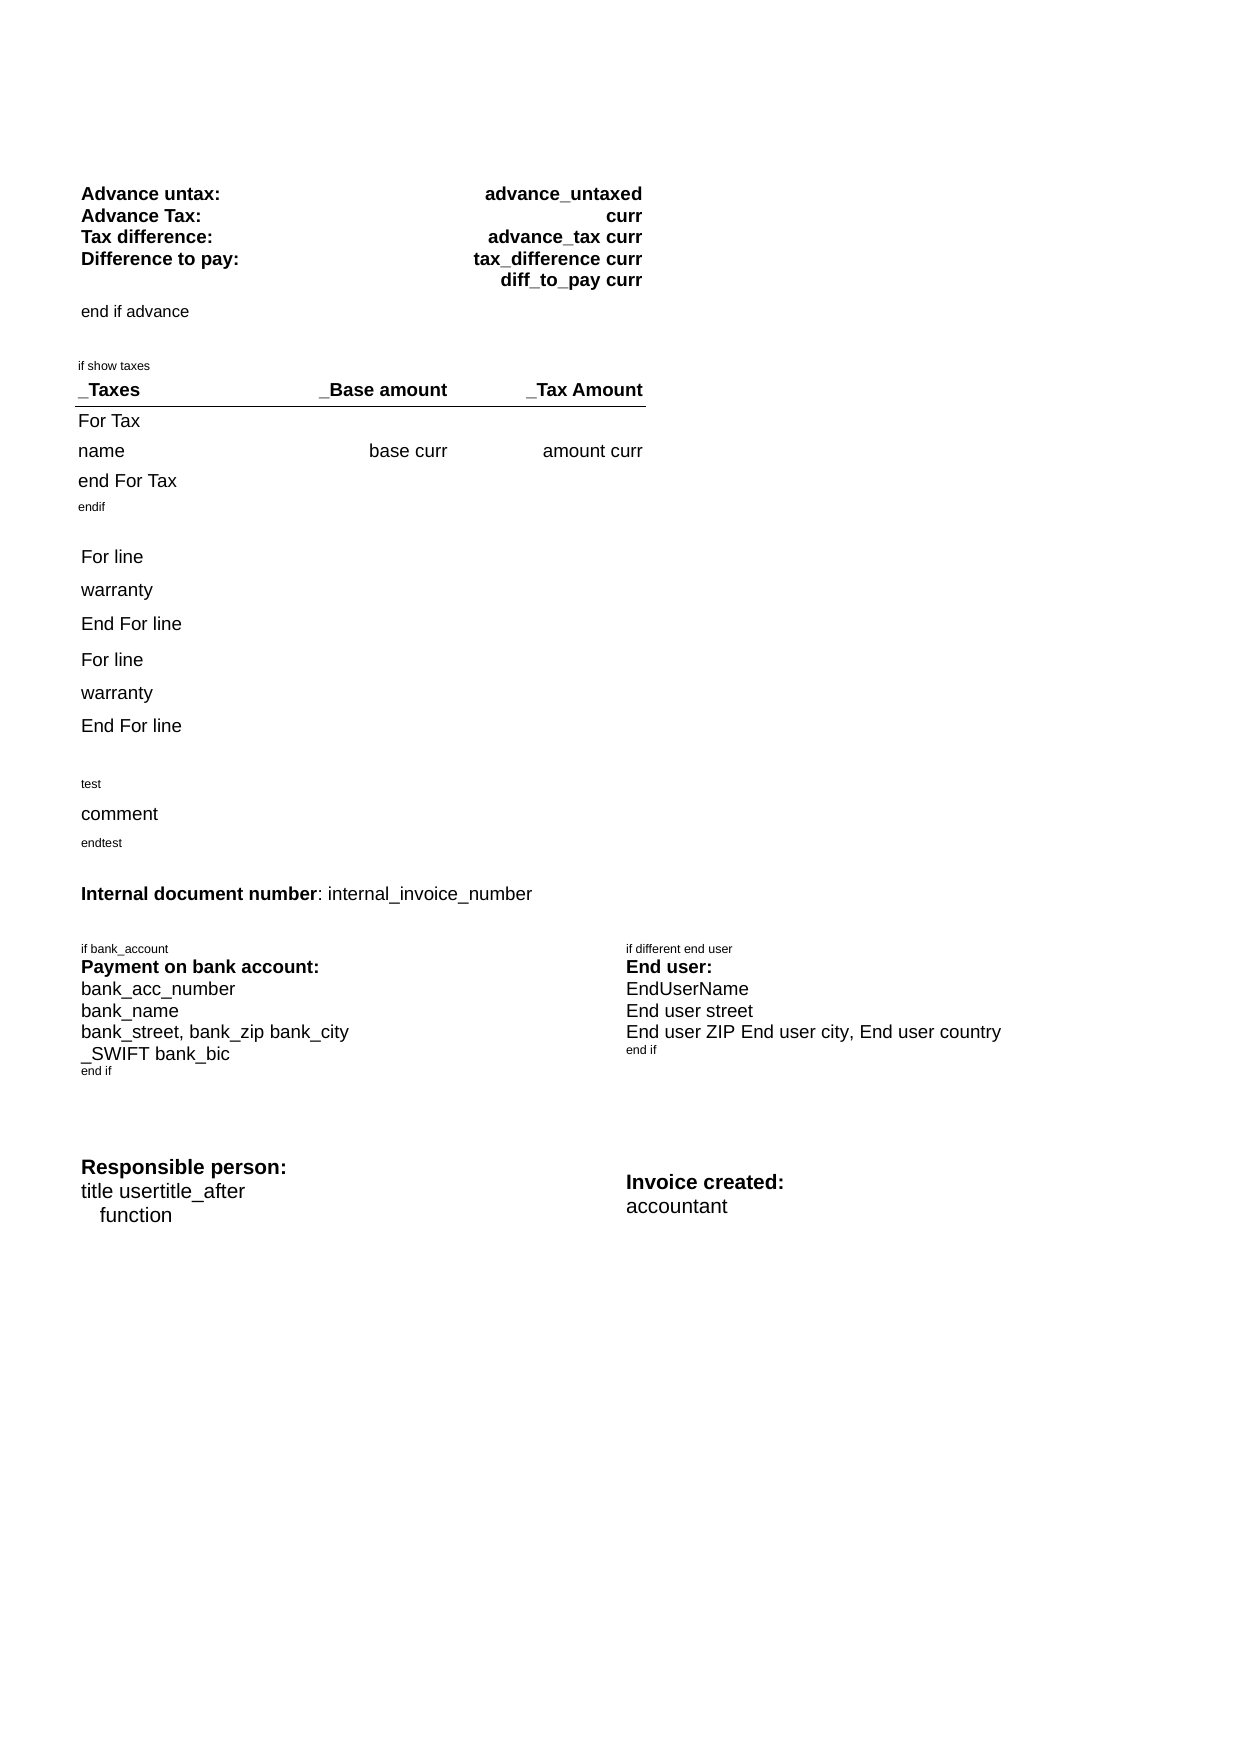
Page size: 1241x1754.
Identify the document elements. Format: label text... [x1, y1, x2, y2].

table_cell [950, 376, 1165, 406]
table_cell _Taxes [75, 376, 254, 406]
table_cell Invoice created: accountant [620, 1150, 1165, 1238]
table_cell [620, 910, 1165, 936]
table_cell [646, 467, 950, 496]
table_cell [75, 910, 620, 936]
table_cell advance_untaxed curr advance_tax curr tax_difference curr diff_to_pay curr [459, 177, 648, 296]
table_cell end For Tax [75, 467, 646, 496]
table_cell [646, 406, 950, 437]
table_cell [646, 376, 950, 406]
table_header test [75, 771, 1165, 797]
table_cell [646, 437, 950, 467]
table_cell endif [75, 496, 1165, 517]
table_cell Responsible person: title usertitle_after function [75, 1150, 620, 1238]
table_cell [950, 406, 1165, 437]
table_cell warranty [75, 574, 1165, 607]
table_cell warranty [75, 676, 1165, 709]
table_cell [648, 177, 1165, 296]
table_header For line [75, 643, 1165, 676]
table_cell _Tax Amount [450, 376, 646, 406]
table_header [620, 877, 1165, 910]
table_cell Advance untax: Advance Tax: Tax difference: Difference to pay: [75, 177, 459, 296]
table_cell if different end user End user: EndUserName End user street End user ZIP End user city, End user country end if [620, 936, 1165, 1084]
table_cell if bank_account Payment on bank account: bank_acc_number bank_name bank_street, bank_zip bank_city _SWIFT bank_bic end if [75, 936, 620, 1084]
table_header Internal document number: internal_invoice_number [75, 877, 620, 910]
table_cell [950, 467, 1165, 496]
table_header For line [75, 541, 1165, 573]
table_cell endtest [75, 830, 1165, 856]
table_cell comment [75, 797, 1165, 830]
table_cell End For line [75, 709, 1165, 742]
table_header if show taxes [75, 356, 1165, 376]
table_cell _Base amount [255, 376, 450, 406]
table_cell For Tax [75, 407, 646, 437]
table_cell End For line [75, 607, 1165, 643]
table_cell [75, 1084, 1165, 1149]
table_cell end if advance [75, 296, 1165, 327]
table_cell name [75, 437, 254, 467]
table_cell base curr [255, 437, 450, 467]
table_cell amount curr [450, 437, 646, 467]
table_cell [950, 437, 1165, 467]
